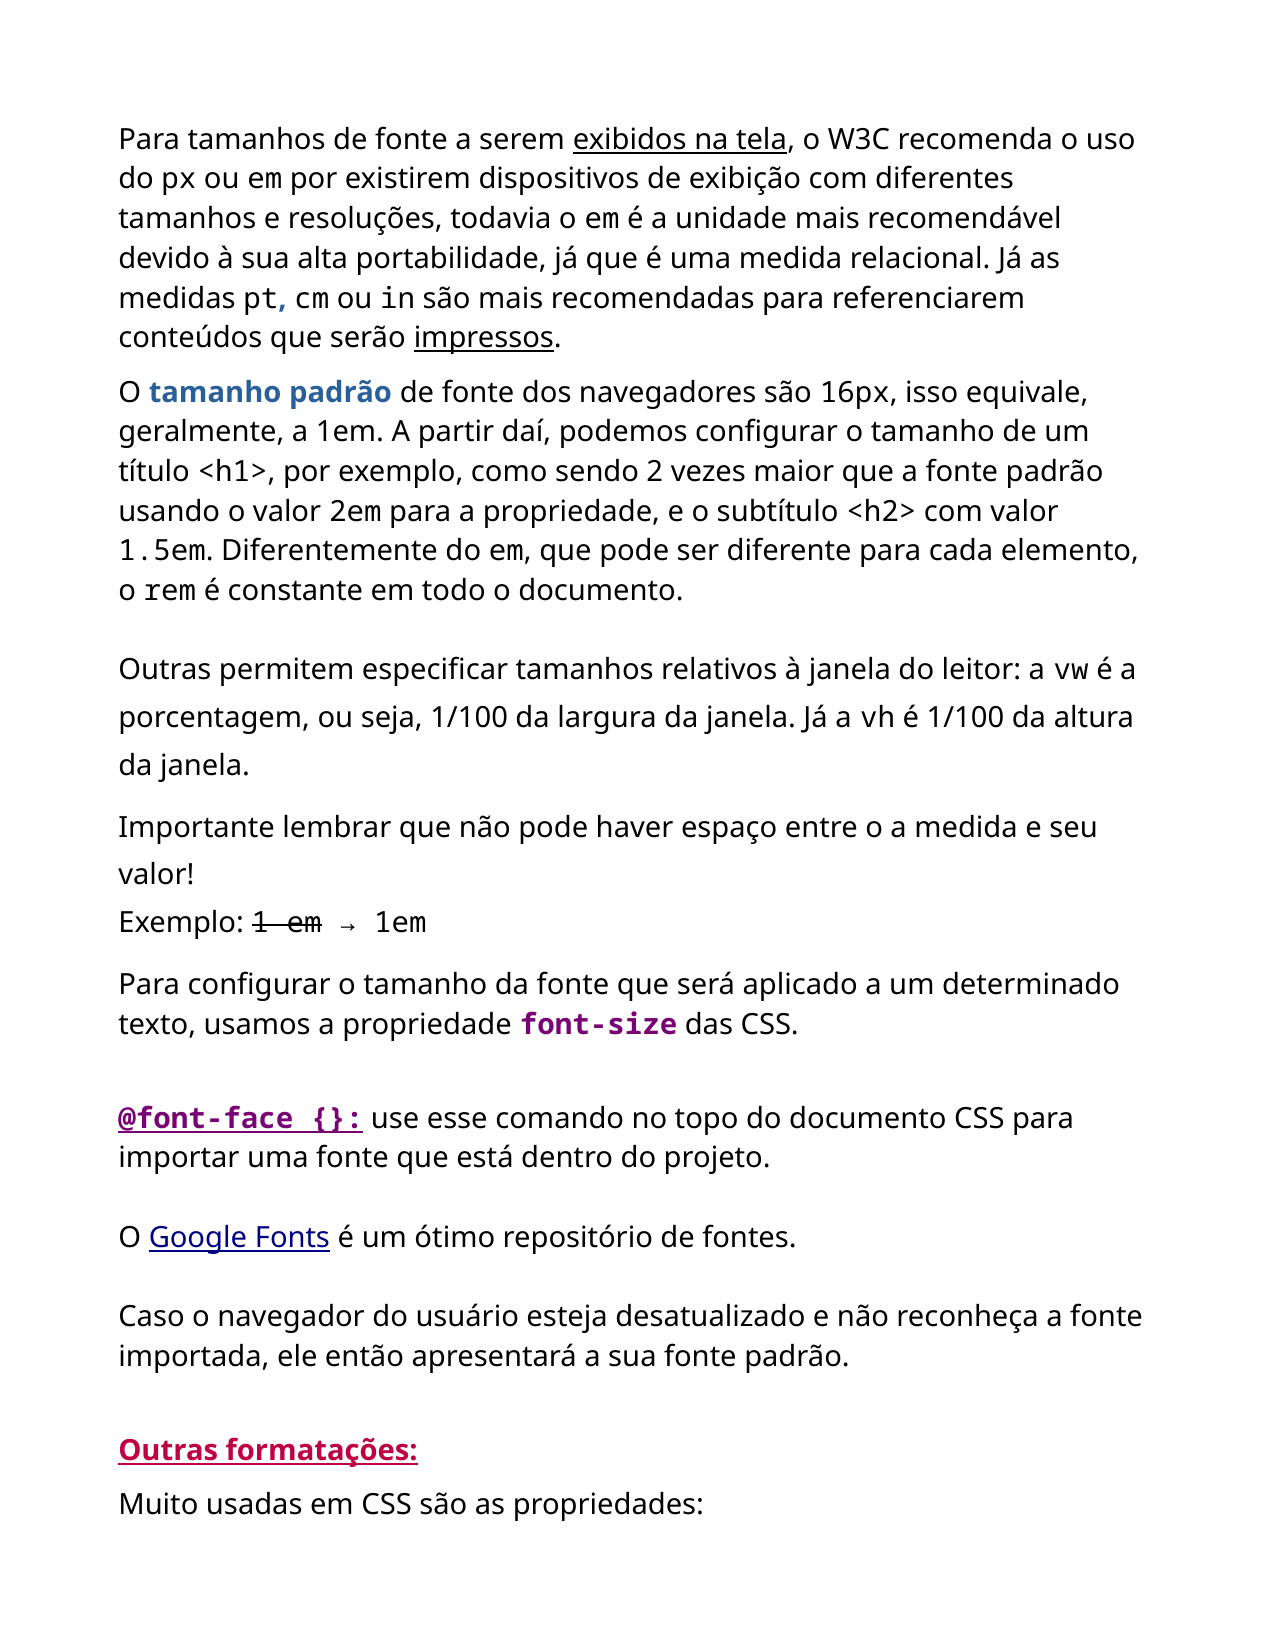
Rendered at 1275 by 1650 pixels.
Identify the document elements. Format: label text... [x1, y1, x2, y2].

text Importante lembrar que não pode haver espaço entre o a medida e seu valor! Exemplo: 1 em → 1em [118, 806, 1157, 941]
text @font-face {}: use esse comando no topo do documento CSS para importar uma fonte que está dentro do projeto. O Google Fonts é um ótimo repositório de fontes. Caso o navegador do usuário esteja desatualizado e não reconheça a fonte importada, ele então apresentará a sua fonte padrão. [118, 1097, 1198, 1375]
text Para tamanhos de fonte a serem exibidos na tela, o W3C recomenda o uso do px ou em por existirem dispositivos de exibição com diferentes tamanhos e resoluções, todavia o em é a unidade mais recomendável devido à sua alta portabilidade, já que é uma medida relacional. Já as medidas pt, cm ou in são mais recomendadas para referenciarem conteúdos que serão impressos. [118, 118, 1157, 356]
text Outras formatações: [118, 1429, 1157, 1469]
text Muito usadas em CSS são as propriedades: [118, 1483, 1157, 1523]
text Outras permitem especificar tamanhos relativos à janela do leitor: a vw é a porcentagem, ou seja, 1/100 da largura da janela. Já a vh é 1/100 da altura da janela. [118, 649, 1157, 783]
text O tamanho padrão de fonte dos navegadores são 16px, isso equivale, geralmente, a 1em. A partir daí, podemos configurar o tamanho de um título <h1>, por exemplo, como sendo 2 vezes maior que a fonte padrão usando o valor 2em para a propriedade, e o subtítulo <h2> com valor 1.5em. Diferentemente do em, que pode ser diferente para cada elemento, o rem é constante em todo o documento. [118, 371, 1157, 609]
text Para configurar o tamanho da fonte que será aplicado a um determinado texto, usamos a propriedade font-size das CSS. [118, 963, 1157, 1043]
